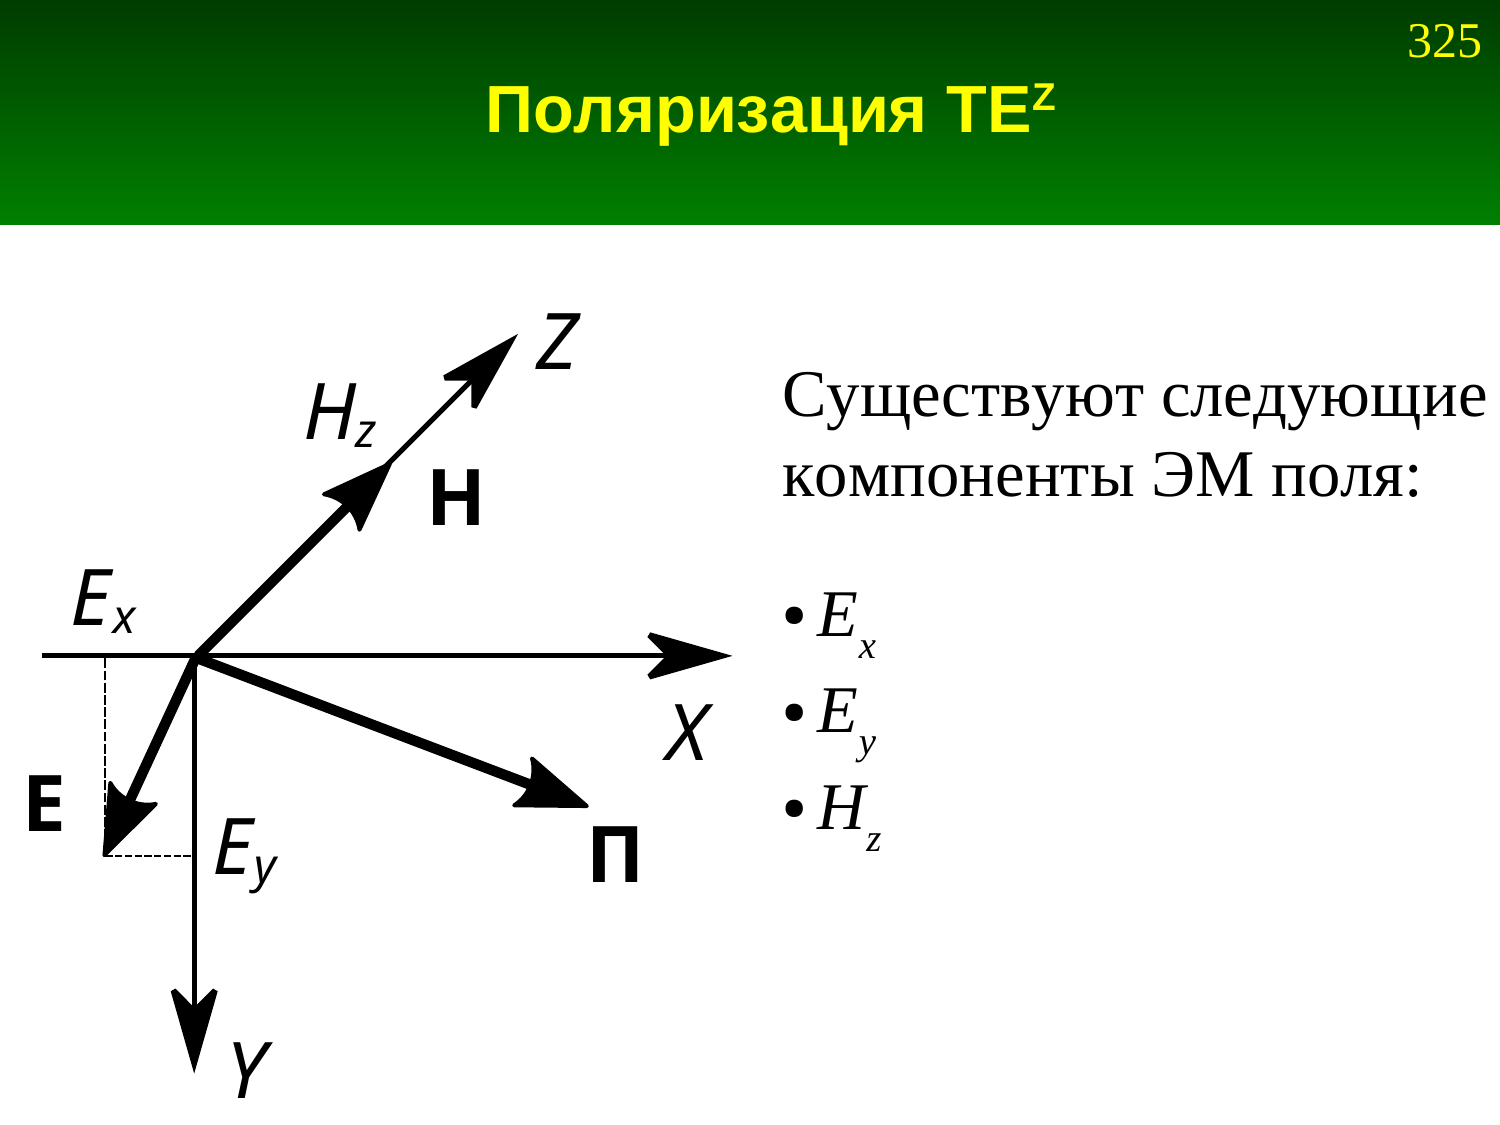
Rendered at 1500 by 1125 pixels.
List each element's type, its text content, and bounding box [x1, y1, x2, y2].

picture [29, 312, 733, 1099]
title Поляризация TEZ [100, 7, 1441, 204]
text_box Существуют следующие компоненты ЭМ поля: Ex Ey Hz [767, 342, 1500, 867]
